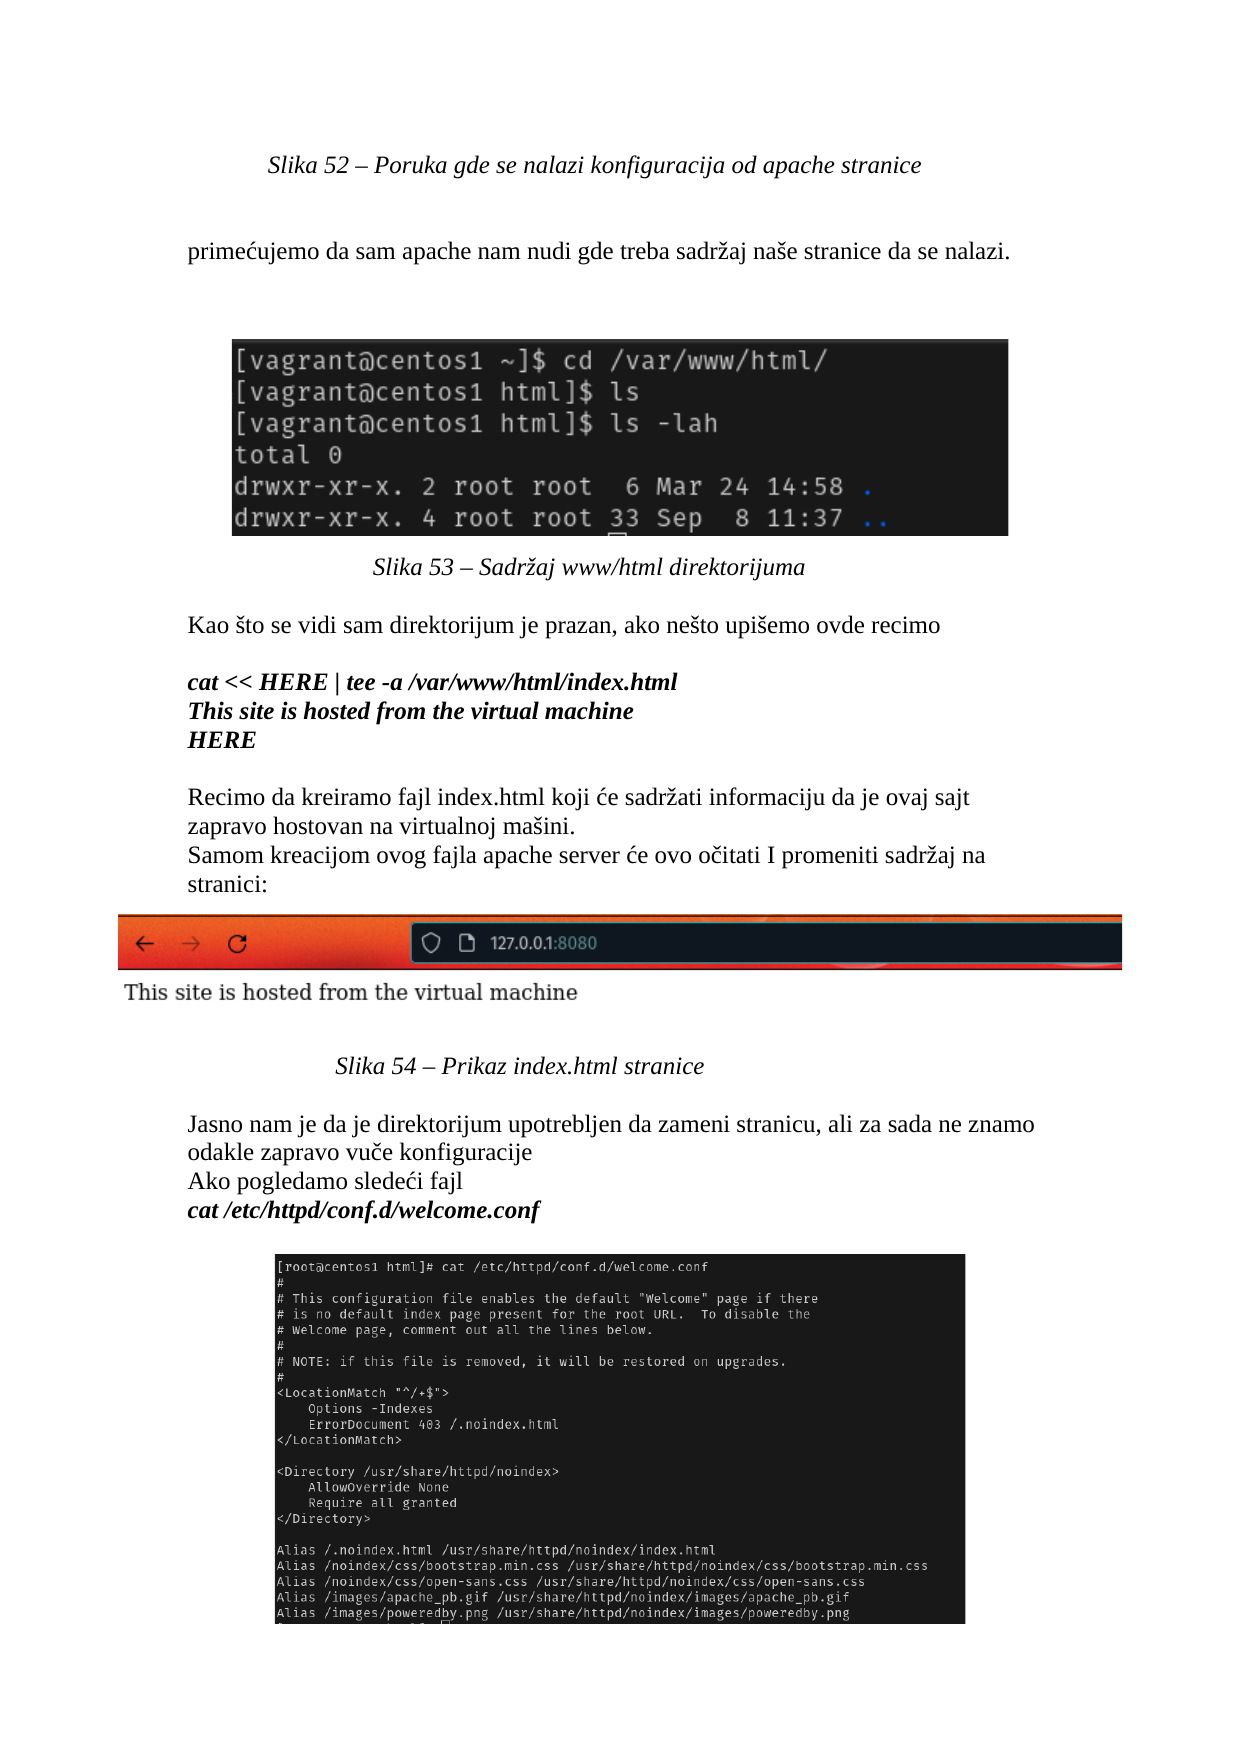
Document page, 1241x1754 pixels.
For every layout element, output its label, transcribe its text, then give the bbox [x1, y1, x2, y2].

picture [118, 914, 1123, 1052]
text Slika 53 – Sadržaj www/html direktorijuma [187, 524, 1053, 581]
text Slika 52 – Poruka gde se nalazi konfiguracija od apache stranice [187, 150, 1053, 179]
text [966, 1425, 1053, 1540]
text This site is hosted from the virtual machine [187, 696, 1053, 725]
text primećujemo da sam apache nam nudi gde treba sadržaj naše stranice da se nalazi. [187, 236, 1053, 265]
text [187, 1425, 274, 1540]
text Recimo da kreiramo fajl index.html koji će sadržati informaciju da je ovaj sajt zapravo hostovan na virtualnoj mašini. [187, 782, 1053, 840]
text Slika 54 – Prikaz index.html stranice [187, 1052, 1053, 1080]
picture [274, 1254, 966, 1624]
text Jasno nam je da je direktorijum upotrebljen da zameni stranicu, ali za sada ne znamo odakle zapravo vuče konfiguracije [187, 1109, 1053, 1166]
text Ako pogledamo sledeći fajl [187, 1166, 1053, 1195]
picture [231, 339, 1009, 536]
text Kao što se vidi sam direktorijum je prazan, ako nešto upišemo ovde recimo [187, 610, 1053, 639]
text Samom kreacijom ovog fajla apache server će ovo očitati I promeniti sadržaj na stranici: [187, 840, 1053, 914]
text cat << HERE | tee -a /var/www/html/index.html [187, 667, 1053, 696]
text cat /etc/httpd/conf.d/welcome.conf [187, 1195, 1053, 1224]
text HERE [187, 725, 1053, 754]
